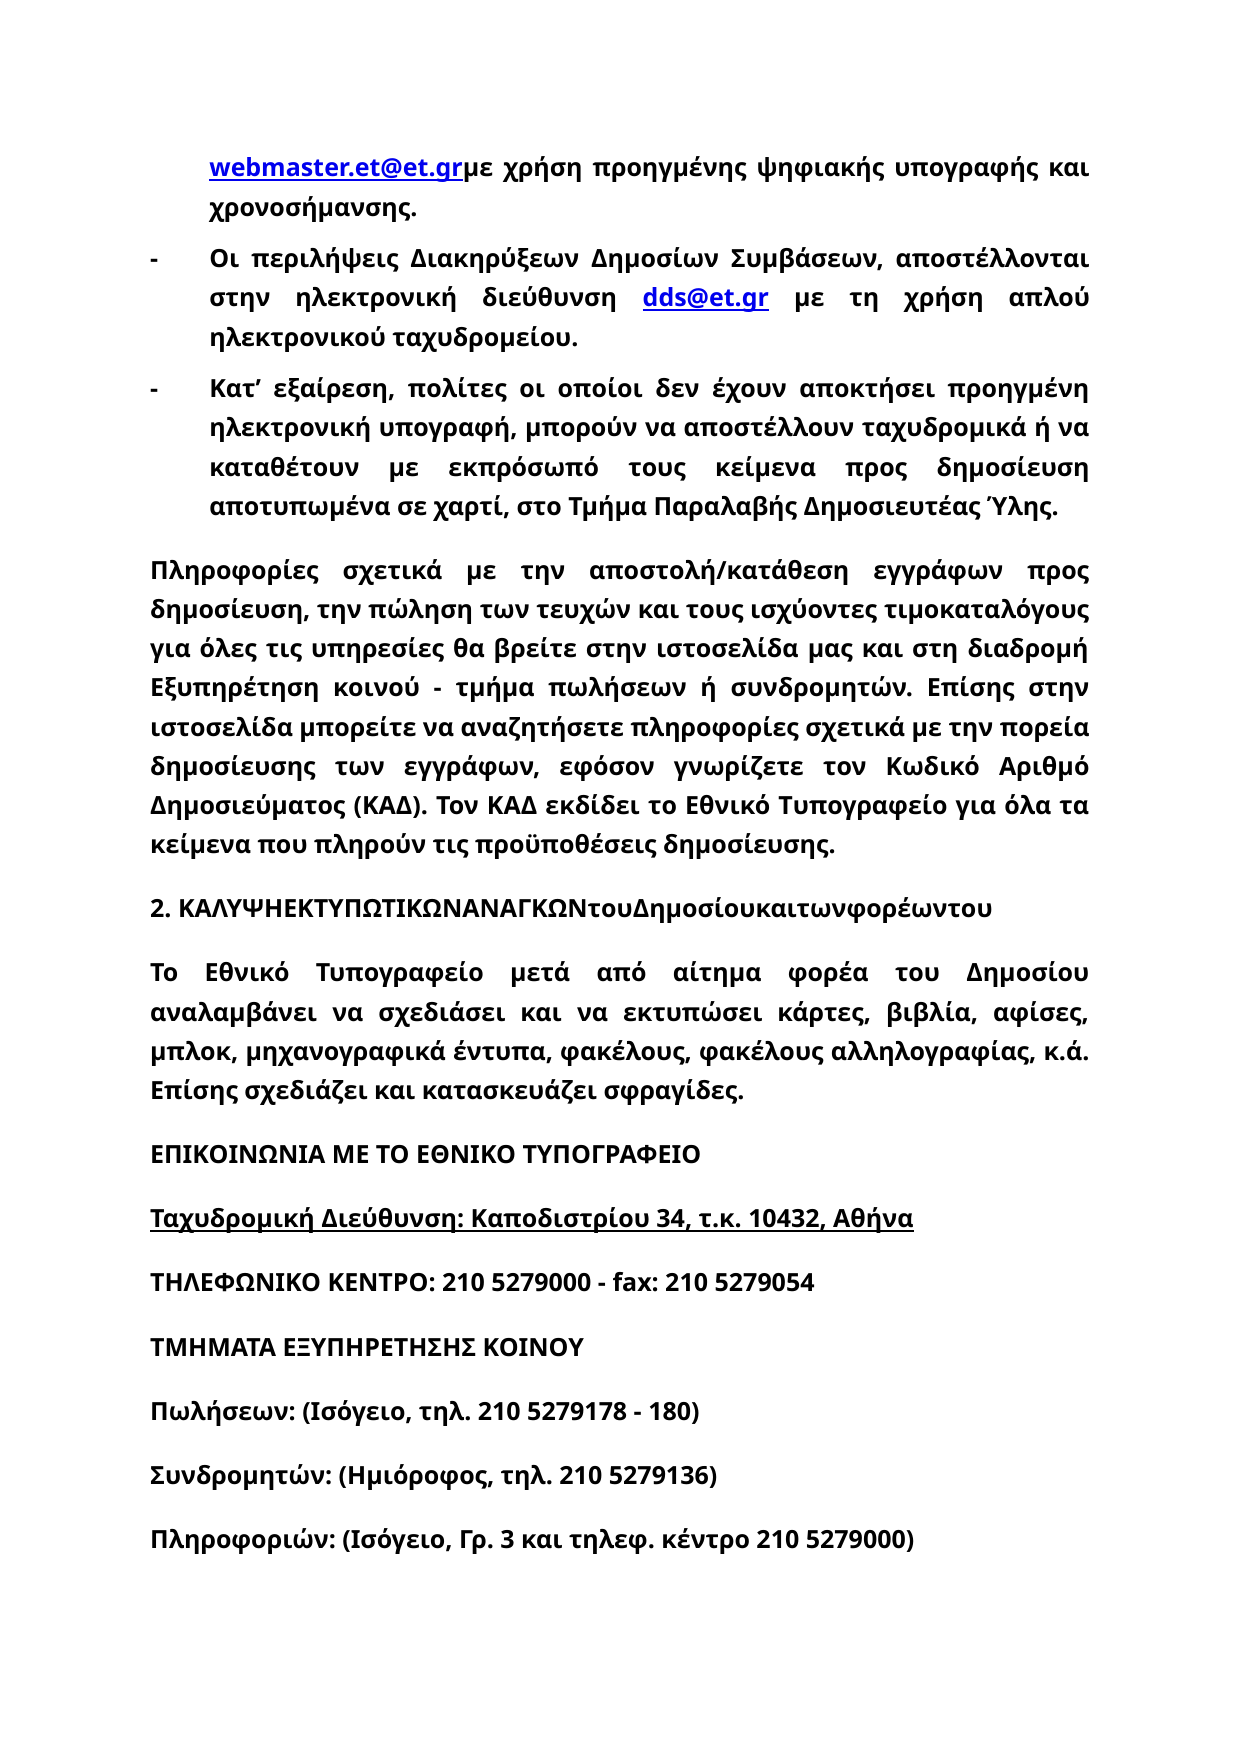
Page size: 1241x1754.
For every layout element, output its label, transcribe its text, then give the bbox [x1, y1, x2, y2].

text EΠΙΚΟΙΝΩΝΙΑ ΜΕ ΤΟ ΕΘΝΙΚΟ ΤΥΠΟΓΡΑΦΕΙΟ [150, 1137, 1090, 1171]
list webmaster.et@et.grμε χρήση προηγμένης ψηφιακής υπογραφής και χρονοσήμανσης. [150, 150, 1090, 223]
text ΤΗΛΕΦΩΝΙΚΟ ΚΕΝΤΡΟ: 210 5279000 - fax: 210 5279054 [150, 1265, 1090, 1299]
text Πωλήσεων: (Ισόγειο, τηλ. 210 5279178 - 180) [150, 1393, 1090, 1427]
text Συνδρομητών: (Ημιόροφος, τηλ. 210 5279136) [150, 1457, 1090, 1492]
text Πληροφοριών: (Ισόγειο, Γρ. 3 και τηλεφ. κέντρο 210 5279000) [150, 1522, 1090, 1556]
text Ταχυδρομική Διεύθυνση: Καποδιστρίου 34, τ.κ. 10432, Αθήνα [150, 1201, 1090, 1235]
text Το Εθνικό Τυπογραφείο μετά από αίτημα φορέα του Δημοσίου αναλαμβάνει να σχεδιάσει και να εκτυπώσει κάρτες, βιβλία, αφίσες, μπλοκ, μηχανογραφικά έντυπα, φακέλους, φακέλους αλληλογραφίας, κ.ά. Επίσης σχεδιάζει και κατασκευάζει σφραγίδες. [150, 955, 1090, 1107]
text Πληροφορίες σχετικά με την αποστολή/κατάθεση εγγράφων προς δημοσίευση, την πώληση των τευχών και τους ισχύοντες τιμοκαταλόγους για όλες τις υπηρεσίες θα βρείτε στην ιστοσελίδα μας και στη διαδρομή Εξυπηρέτηση κοινού - τμήμα πωλήσεων ή συνδρομητών. Επίσης στην ιστοσελίδα μπορείτε να αναζητήσετε πληροφορίες σχετικά με την πορεία δημοσίευσης των εγγράφων, εφόσον γνωρίζετε τον Κωδικό Αριθμό Δημοσιεύματος (ΚΑΔ). Τον ΚΑΔ εκδίδει το Εθνικό Tυπογραφείο για όλα τα κείμενα που πληρούν τις προϋποθέσεις δημοσίευσης. [150, 552, 1090, 861]
text 2. ΚΑΛΥΨΗΕΚΤΥΠΩΤΙΚΩΝΑΝΑΓΚΩΝτουΔημοσίουκαιτωνφορέωντου [150, 891, 1090, 925]
text ΤΜΗΜΑΤΑ ΕΞΥΠΗΡΕΤΗΣΗΣ ΚΟΙΝΟΥ [150, 1329, 1090, 1363]
list - Κατ’ εξαίρεση, πολίτες οι οποίοι δεν έχουν αποκτήσει προηγμένη ηλεκτρονική υπογραφή, μπορούν να αποστέλλουν ταχυδρομικά ή να καταθέτουν με εκπρόσωπό τους κείμενα προς δημοσίευση αποτυπωμένα σε χαρτί, στο Τμήμα Παραλαβής Δημοσιευτέας Ύλης. [150, 371, 1090, 522]
list - Οι περιλήψεις Διακηρύξεων Δημοσίων Συμβάσεων, αποστέλλονται στην ηλεκτρονική διεύθυνση dds@et.gr με τη χρήση απλού ηλεκτρονικού ταχυδρομείου. [150, 241, 1090, 353]
